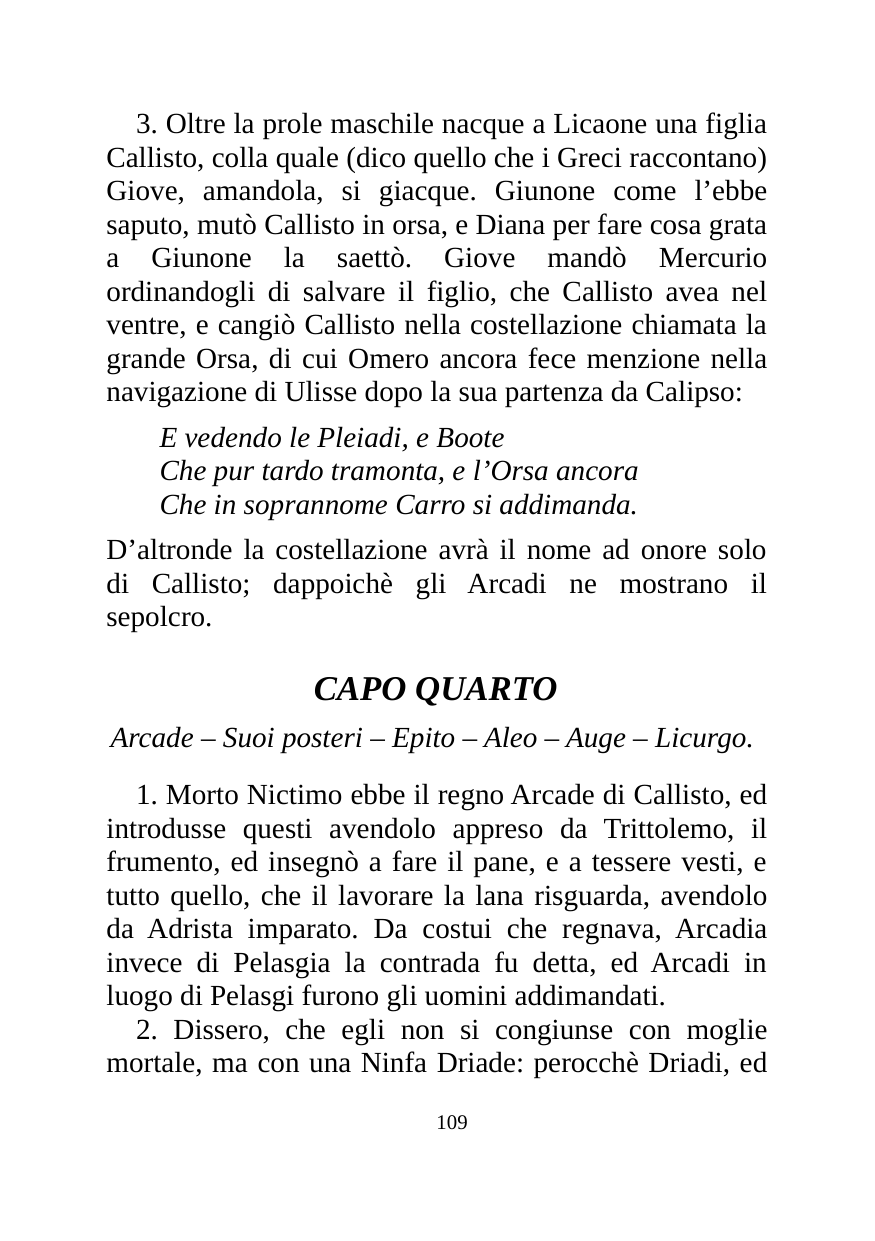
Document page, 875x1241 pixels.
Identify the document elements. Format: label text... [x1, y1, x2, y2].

text 3. Oltre la prole maschile nacque a Licaone una figlia Callisto, colla quale (dico quello che i Greci raccontano) Giove, amandola, si giacque. Giunone come l’ebbe saputo, mutò Callisto in orsa, e Diana per fare cosa grata a Giunone la saettò. Giove mandò Mercurio ordinandogli di salvare il figlio, che Callisto avea nel ventre, e cangiò Callisto nella costellazione chiamata la grande Orsa, di cui Omero ancora fece menzione nella navigazione di Ulisse dopo la sua partenza da Calipso: [106, 106, 768, 408]
subtitle CAPO QUARTO [106, 668, 768, 708]
text D’altronde la costellazione avrà il nome ad onore solo di Callisto; dappoichè gli Arcadi ne mostrano il sepolcro. [106, 532, 768, 633]
text Arcade – Suoi posteri – Epito – Aleo – Auge – Licurgo. [106, 720, 768, 754]
text E vedendo le Pleiadi, e Boote Che pur tardo tramonta, e l’Orsa ancora Che in soprannome Carro si addimanda. [159, 420, 768, 521]
text 2. Dissero, che egli non si congiunse con moglie mortale, ma con una Ninfa Driade: perocchè Driadi, ed [106, 1012, 768, 1079]
text 1. Morto Nictimo ebbe il regno Arcade di Callisto, ed introdusse questi avendolo appreso da Trittolemo, il frumento, ed insegnò a fare il pane, e a tessere vesti, e tutto quello, che il lavorare la lana risguarda, avendolo da Adrista imparato. Da costui che regnava, Arcadia invece di Pelasgia la contrada fu detta, ed Arcadi in luogo di Pelasgi furono gli uomini addimandati. [106, 777, 768, 1012]
